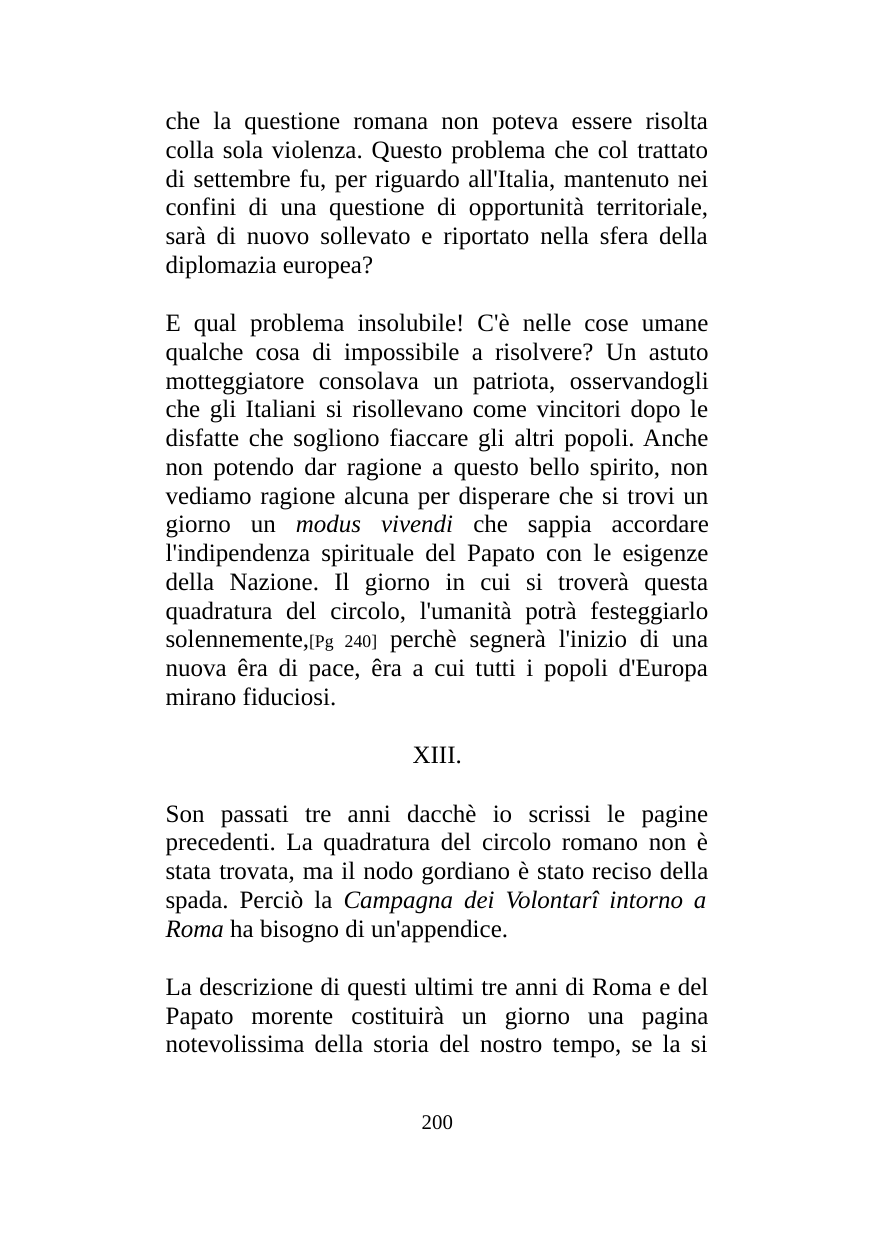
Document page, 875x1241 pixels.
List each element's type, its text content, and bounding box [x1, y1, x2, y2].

text Son passati tre anni dacchè io scrissi le pagine precedenti. La quadratura del circolo romano non è stata trovata, ma il nodo gordiano è stato reciso della spada. Perciò la Campagna dei Volontarî intorno a Roma ha bisogno di un'appendice. [165, 799, 709, 942]
text La descrizione di questi ultimi tre anni di Roma e del Papato morente costituirà un giorno una pagina notevolissima della storia del nostro tempo, se la si [165, 972, 709, 1058]
text XIII. [165, 740, 709, 769]
text E qual problema insolubile! C'è nelle cose umane qualche cosa di impossibile a risolvere? Un astuto motteggiatore consolava un patriota, osservandogli che gli Italiani si risollevano come vincitori dopo le disfatte che sogliono fiaccare gli altri popoli. Anche non potendo dar ragione a questo bello spirito, non vediamo ragione alcuna per disperare che si trovi un giorno un modus vivendi che sappia accordare l'indipendenza spirituale del Papato con le esigenze della Nazione. Il giorno in cui si troverà questa quadratura del circolo, l'umanità potrà festeggiarlo solennemente,[Pg 240] perchè segnerà l'inizio di una nuova êra di pace, êra a cui tutti i popoli d'Europa mirano fiduciosi. [165, 308, 709, 711]
text che la questione romana non poteva essere risolta colla sola violenza. Questo problema che col trattato di settembre fu, per riguardo all'Italia, mantenuto nei confini di una questione di opportunità territoriale, sarà di nuovo sollevato e riportato nella sfera della diplomazia europea? [165, 106, 709, 279]
